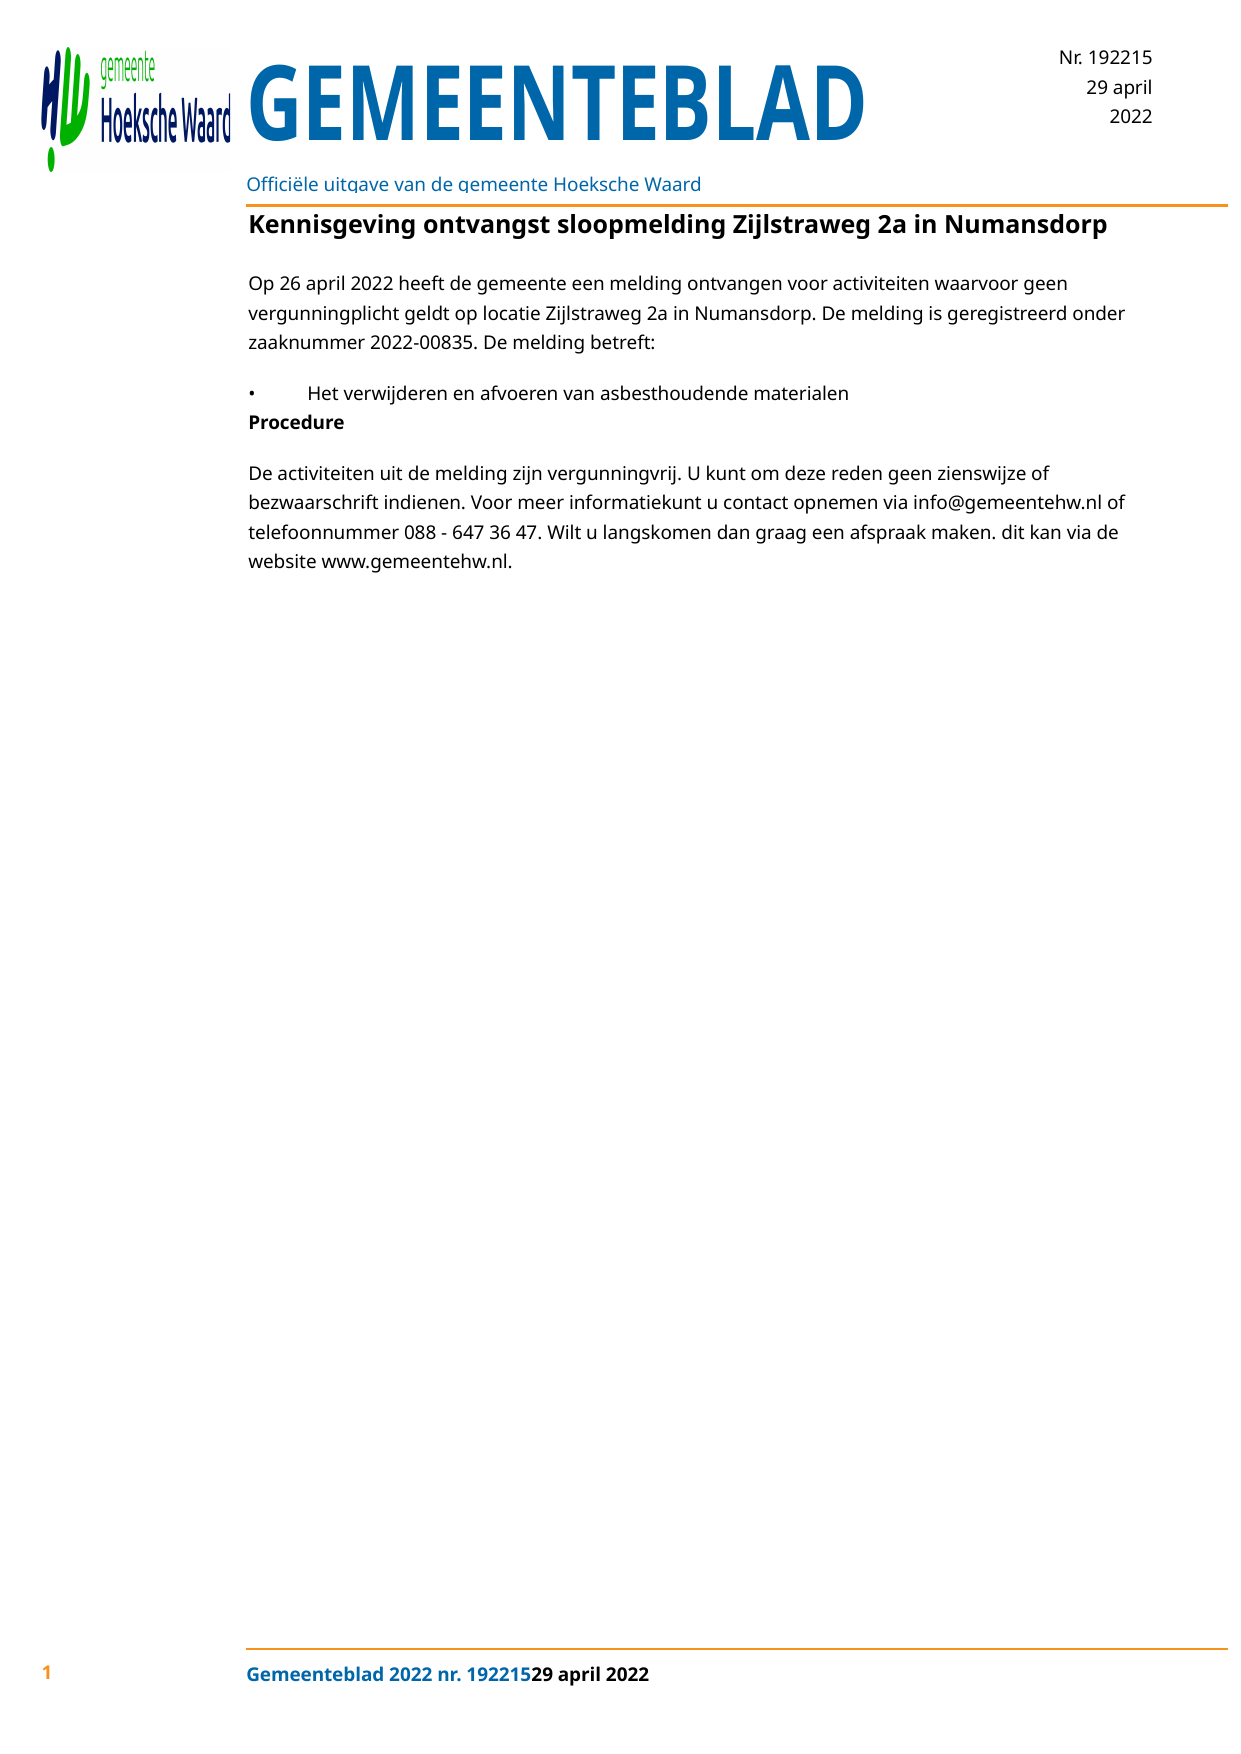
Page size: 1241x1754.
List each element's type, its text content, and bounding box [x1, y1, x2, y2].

list Het verwijderen en afvoeren van asbesthoudende materialen [248, 380, 1152, 406]
text Op 26 april 2022 heeft de gemeente een melding ontvangen voor activiteiten waarvoor geen vergunningplicht geldt op locatie Zijlstraweg 2a in Numansdorp. De melding is geregistreerd onder zaaknummer 2022-00835. De melding betreft: [248, 270, 1152, 355]
text De activiteiten uit de melding zijn vergunningvrij. U kunt om deze reden geen zienswijze of bezwaarschrift indienen. Voor meer informatiekunt u contact opnemen via info@gemeentehw.nl of telefoonnummer 088 - 647 36 47. Wilt u langskomen dan graag een afspraak maken. dit kan via de website www.gemeentehw.nl. [248, 460, 1152, 574]
text Procedure [248, 409, 1152, 435]
picture [41, 47, 231, 172]
text Kennisgeving ontvangst sloopmelding Zijlstraweg 2a in Numansdorp [248, 207, 1152, 241]
